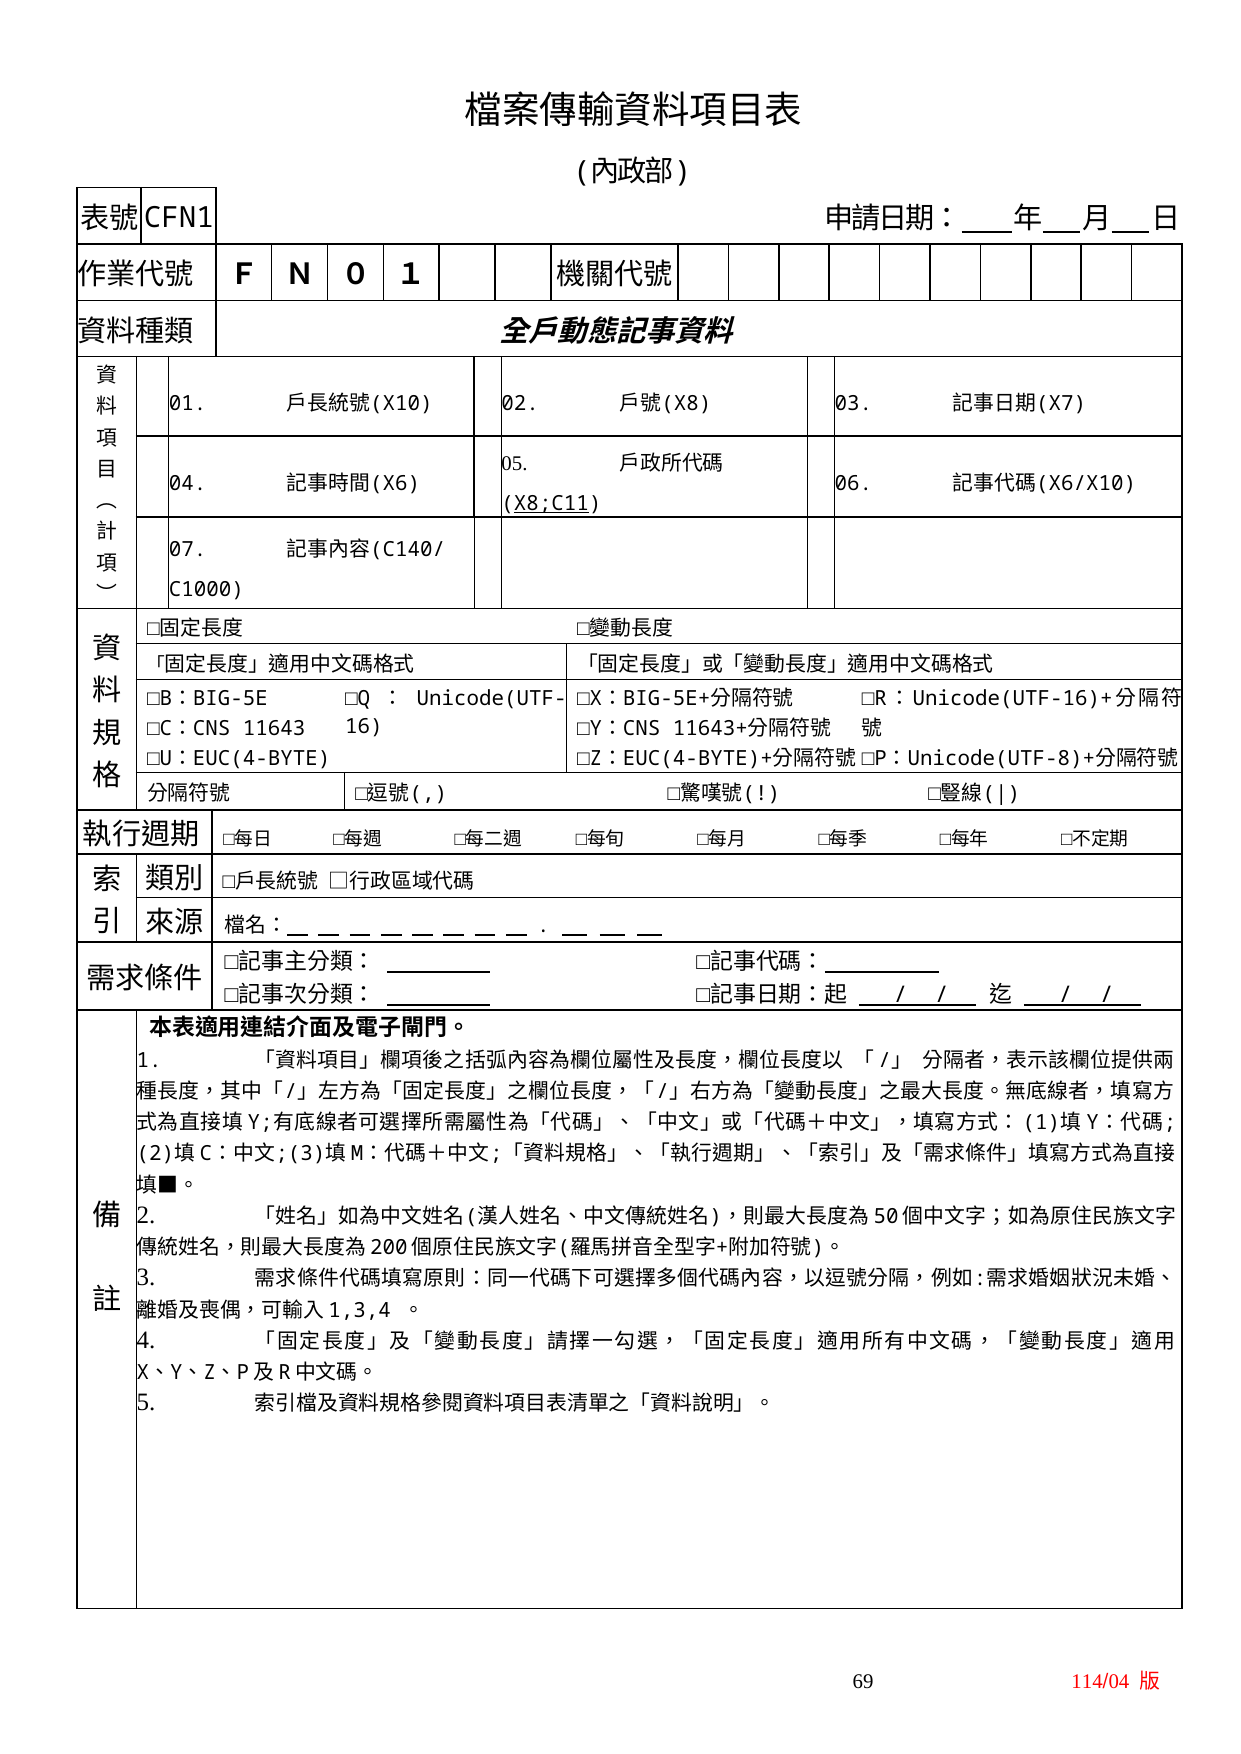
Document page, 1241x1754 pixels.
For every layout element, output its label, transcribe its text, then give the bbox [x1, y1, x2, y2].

table_cell [475, 357, 501, 435]
table_cell [137, 357, 168, 435]
table_cell 「固定長度」適用中文碼格式 [137, 644, 566, 679]
table_cell 戶長統號(X10) [169, 357, 473, 435]
table_cell □每季 [818, 811, 939, 853]
table_cell [1032, 245, 1080, 299]
table_cell 戶號(X8) [502, 357, 807, 435]
table_cell 記事內容(C140/C1000) [169, 518, 474, 607]
table_cell [1183, 941, 1189, 1009]
table_cell [1183, 356, 1189, 435]
table_cell [1183, 897, 1189, 941]
table_cell □每旬 [576, 811, 697, 853]
table_cell [1183, 772, 1189, 809]
table_cell [1082, 245, 1131, 299]
table_cell 需求條件 [78, 943, 211, 1009]
table_cell [1183, 435, 1189, 516]
table_cell ０ [328, 245, 383, 299]
table_cell CFN1 [142, 188, 215, 243]
table_cell □記事主分類： □記事次分類： [213, 943, 684, 1009]
table_cell □每週 [333, 811, 454, 853]
table_cell [808, 437, 834, 516]
table_cell [1183, 1009, 1189, 1608]
table_cell [1183, 608, 1189, 643]
table_cell 本表適用連結介面及電子閘門。 「資料項目」欄項後之括弧內容為欄位屬性及長度，欄位長度以 「/」 分隔者，表示該欄位提供兩種長度，其中「/」左方為「固定長度」之欄位長度，「/」右方為「變動長度」之最大長度。無底線者，填寫方式為直接填Y;有底線者可選擇所需屬性為「代碼」、「中文」或「代碼＋中文」，填寫方式：(1)填Y：代碼;(2)填C：中文;(3)填M：代碼＋中文;「資料規格」、「執行週期」、「索引」及「需求條件」填寫方式為直接填■。 「姓名」如為中文姓名(漢人姓名、中文傳統姓名)，則最大長度為50個中文字；如為原住民族文字傳統姓名，則最大長度為200個原住民族文字(羅馬拼音全型字+附加符號)。 需求條件代碼填寫原則：同一代碼下可選擇多個代碼內容，以逗號分隔，例如:需求婚姻狀況未婚、離婚及喪偶，可輸入1,3,4 。 「固定長度」及「變動長度」請擇一勾選，「固定長度」適用所有中文碼，「變動長度」適用X、Y、Z、P及R中文碼。 索引檔及資料規格參閱資料項目表清單之「資料說明」。 [137, 1011, 1181, 1608]
table_cell [835, 518, 1181, 607]
table_cell 「固定長度」或「變動長度」適用中文碼格式 [567, 644, 1181, 679]
table_cell [1183, 853, 1189, 897]
table_cell [679, 245, 728, 299]
table_cell 記事日期(X7) [835, 357, 1181, 435]
table_cell 記事時間(X6) [169, 437, 473, 516]
table_cell 備註 [78, 1011, 136, 1608]
table_cell □B：BIG-5E □C：CNS 11643 □U：EUC(4-BYTE) [137, 680, 345, 772]
table_cell □R：Unicode(UTF-16)+分隔符號 □P：Unicode(UTF-8)+分隔符號 [862, 680, 1181, 772]
table_cell 類別 [137, 855, 211, 897]
table_cell [137, 518, 168, 607]
table_cell 表號 [78, 188, 140, 243]
table_cell 資料規格 [78, 609, 136, 809]
table_cell 作業代號 [78, 245, 215, 299]
table_cell [729, 245, 778, 299]
table_cell [1183, 300, 1189, 356]
table_cell [1183, 243, 1189, 299]
table_cell □戶長統號 □行政區域代碼 [213, 855, 1181, 897]
table_cell 記事代碼(X6/X10) [835, 437, 1181, 516]
table_cell [1183, 643, 1189, 679]
table_cell １ [384, 245, 438, 299]
table_cell 索引 [78, 855, 136, 941]
table_cell [1183, 679, 1189, 772]
table_cell [1183, 809, 1189, 853]
table_cell □逗號(,) [345, 773, 657, 809]
table_cell □記事代碼： □記事日期：起 / / 迄 / / [684, 943, 1181, 1009]
table_cell 來源 [137, 898, 211, 941]
table_cell □每月 [697, 811, 818, 853]
table_cell 機關代號 [552, 245, 677, 299]
table_cell [475, 518, 501, 607]
table_cell 全戶動態記事資料 [217, 301, 1181, 356]
table_cell 申請日期： 年 月 日 [217, 187, 1182, 243]
table_cell [1132, 245, 1181, 299]
table_cell □變動長度 [566, 609, 1181, 643]
table_cell □X：BIG-5E+分隔符號 □Y：CNS 11643+分隔符號 □Z：EUC(4-BYTE)+分隔符號 [567, 680, 862, 772]
table_cell [496, 245, 550, 299]
table_header 檔案傳輸資料項目表 (內政部) [77, 84, 1189, 187]
table_cell [931, 245, 980, 299]
table_cell [808, 357, 834, 435]
table_cell [1182, 187, 1189, 243]
table_cell □每年 [940, 811, 1061, 853]
table_cell □每日 [213, 811, 333, 853]
table_cell □Q：Unicode(UTF-16) [345, 680, 566, 772]
table_cell □不定期 [1061, 811, 1181, 853]
table_cell [808, 518, 834, 607]
table_cell [1183, 516, 1189, 607]
table_cell Ｎ [272, 245, 327, 299]
table_cell [475, 437, 501, 516]
table_cell [780, 245, 828, 299]
table_cell [440, 245, 494, 299]
table_cell 資料種類 [78, 301, 215, 356]
table_cell □驚嘆號(!) [657, 773, 918, 809]
table_cell 戶政所代碼(X8;C11) [502, 437, 807, 516]
table_cell 執行週期 [78, 811, 211, 853]
table_cell □豎線(|) [918, 773, 1181, 809]
table_cell [981, 245, 1030, 299]
table_cell [880, 245, 929, 299]
table_cell □固定長度 [137, 609, 566, 643]
table_cell □每二週 [454, 811, 576, 853]
table_cell [137, 437, 168, 516]
table_cell 分隔符號 [137, 773, 344, 809]
table_cell [830, 245, 879, 299]
table_cell [502, 518, 807, 607]
table_cell 資料項目︵計 項︶ [78, 357, 136, 607]
table_cell 檔名： . [213, 898, 1181, 941]
table_cell Ｆ [217, 245, 271, 299]
